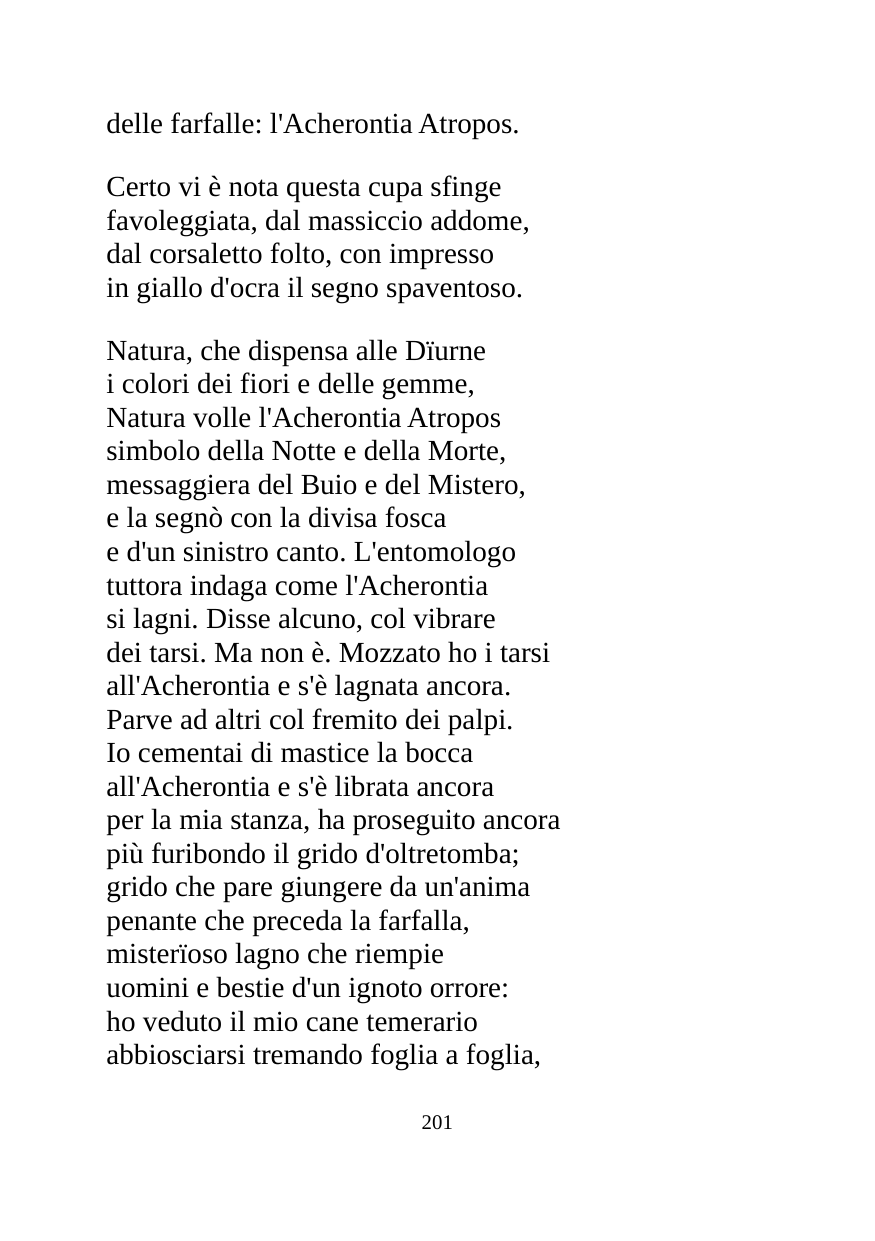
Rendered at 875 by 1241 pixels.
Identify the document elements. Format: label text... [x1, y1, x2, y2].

text penante che preceda la farfalla, [106, 903, 768, 937]
text Natura, che dispensa alle Dïurne [106, 333, 768, 366]
text Io cementai di mastice la bocca [106, 735, 768, 769]
text si lagni. Disse alcuno, col vibrare [106, 601, 768, 635]
text all'Acherontia e s'è lagnata ancora. [106, 668, 768, 702]
text favoleggiata, dal massiccio addome, [106, 203, 768, 236]
text messaggiera del Buio e del Mistero, [106, 467, 768, 501]
text grido che pare giungere da un'anima [106, 869, 768, 903]
text abbiosciarsi tremando foglia a foglia, [106, 1037, 768, 1071]
text in giallo d'ocra il segno spaventoso. [106, 270, 768, 303]
text tuttora indaga come l'Acherontia [106, 568, 768, 601]
text Natura volle l'Acherontia Atropos [106, 400, 768, 433]
text i colori dei fiori e delle gemme, [106, 366, 768, 400]
text dal corsaletto folto, con impresso [106, 236, 768, 270]
text all'Acherontia e s'è librata ancora [106, 769, 768, 802]
text uomini e bestie d'un ignoto orrore: [106, 970, 768, 1004]
text e d'un sinistro canto. L'entomologo [106, 534, 768, 568]
text delle farfalle: l'Acherontia Atropos. [106, 106, 768, 140]
text ho veduto il mio cane temerario [106, 1004, 768, 1037]
text simbolo della Notte e della Morte, [106, 433, 768, 467]
text Parve ad altri col fremito dei palpi. [106, 702, 768, 735]
text per la mia stanza, ha proseguito ancora [106, 802, 768, 836]
text e la segnò con la divisa fosca [106, 501, 768, 534]
text dei tarsi. Ma non è. Mozzato ho i tarsi [106, 635, 768, 668]
text più furibondo il grido d'oltretomba; [106, 836, 768, 869]
text Certo vi è nota questa cupa sfinge [106, 169, 768, 203]
text misterïoso lagno che riempie [106, 937, 768, 970]
